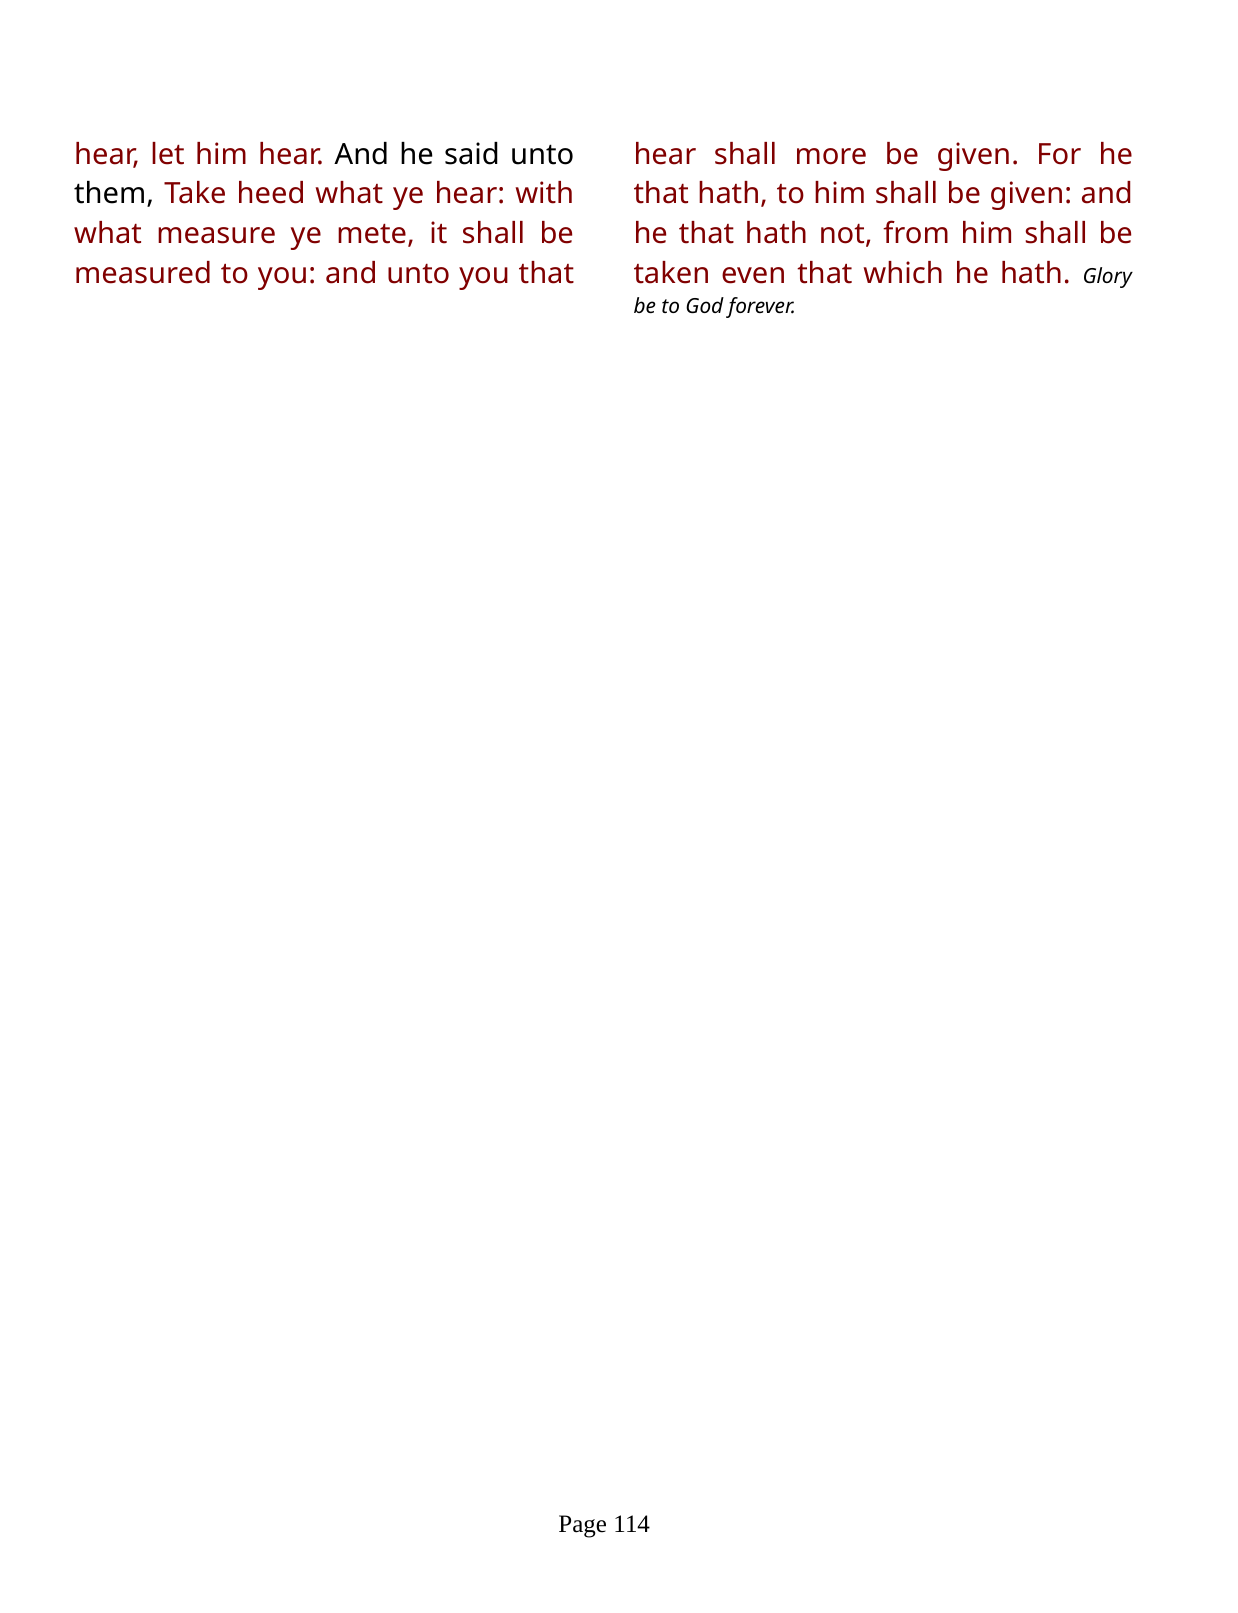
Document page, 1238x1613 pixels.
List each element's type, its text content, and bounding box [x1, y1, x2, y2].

text hear, let him hear. And he said unto them, Take heed what ye hear: with what measure ye mete, it shall be measured to you: and unto you that [74, 133, 574, 292]
text hear shall more be given. For he that hath, to him shall be given: and he that hath not, from him shall be taken even that which he hath. Glory be to God forever. [633, 133, 1134, 320]
